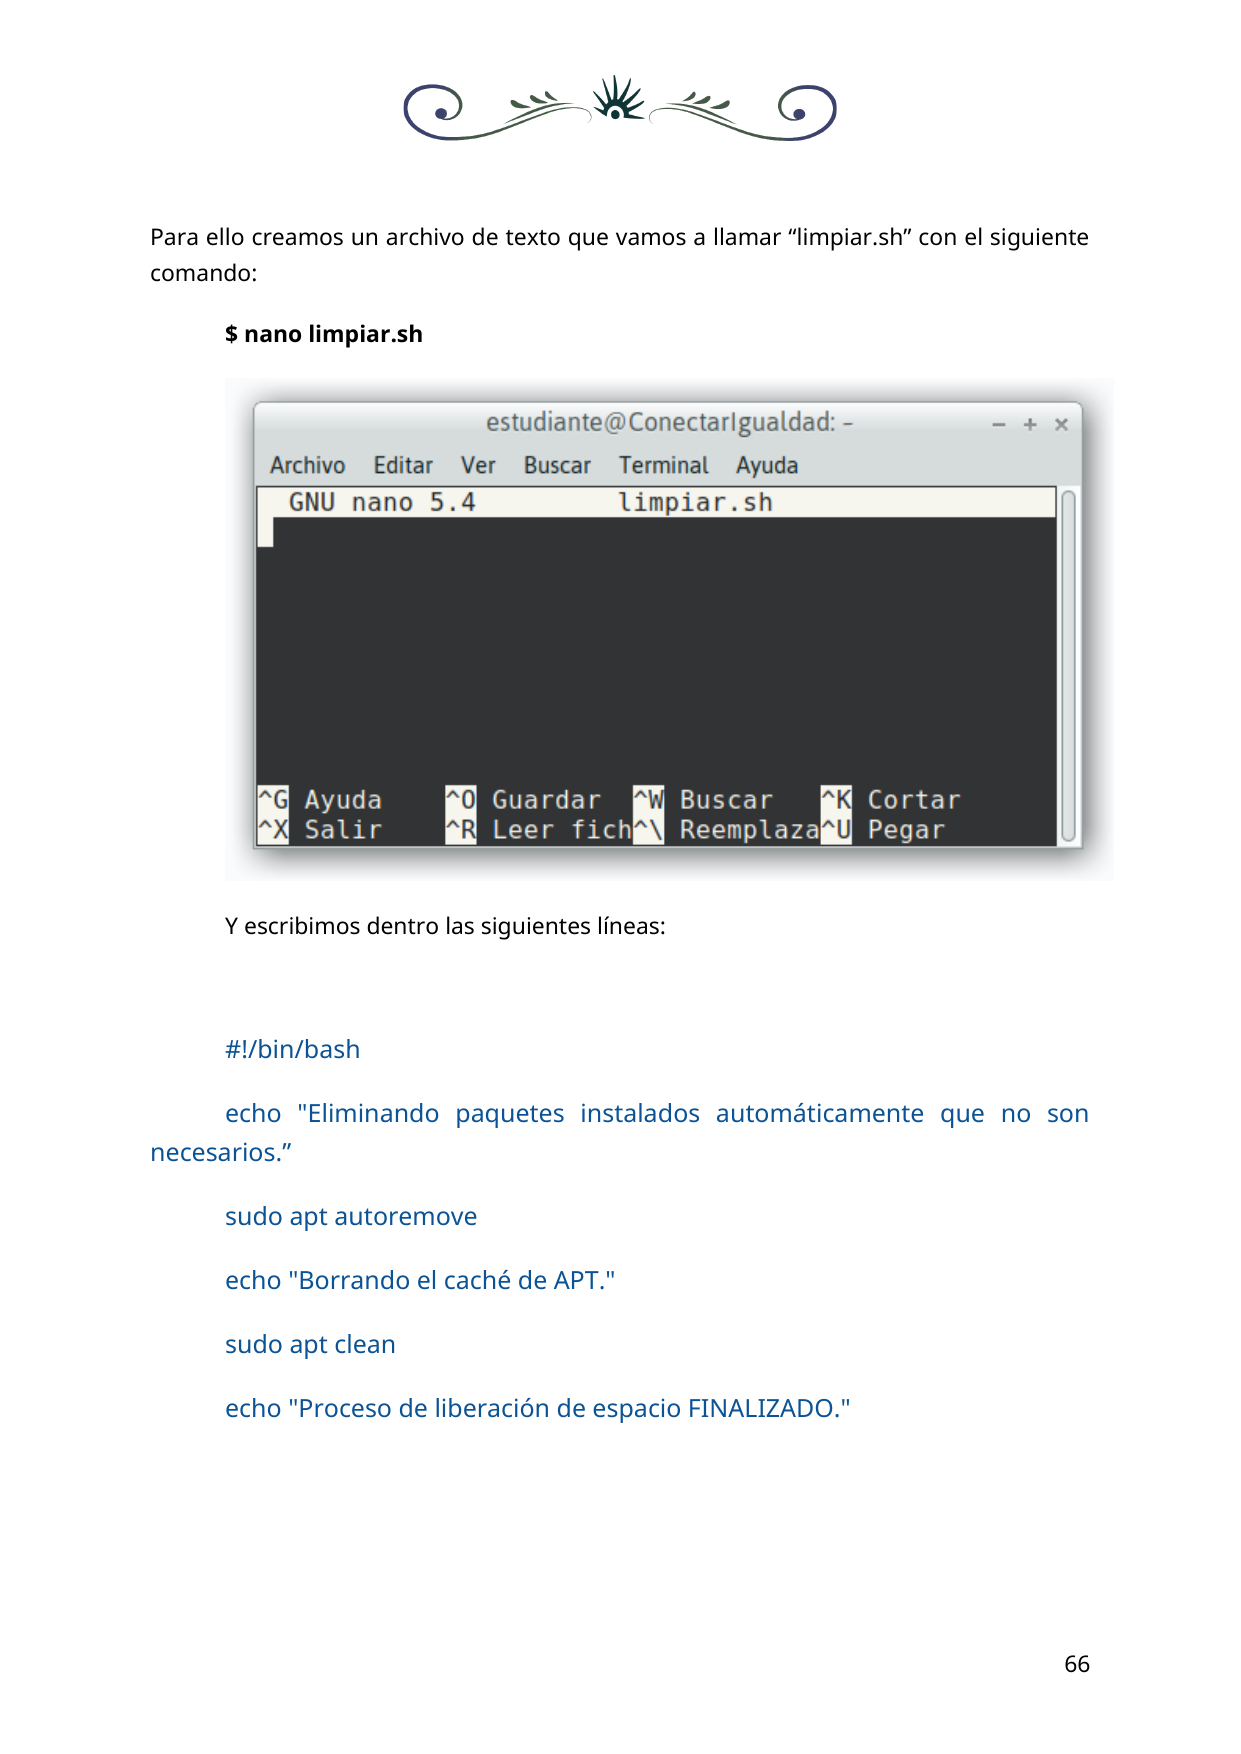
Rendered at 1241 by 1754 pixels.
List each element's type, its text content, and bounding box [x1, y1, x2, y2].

text echo "Proceso de liberación de espacio FINALIZADO." [150, 1390, 1090, 1424]
text echo "Borrando el caché de APT." [150, 1262, 1090, 1296]
picture [403, 75, 837, 141]
picture [225, 378, 1114, 881]
text #!/bin/bash [150, 1031, 1090, 1065]
text Y escribimos dentro las siguientes líneas: [150, 910, 1090, 941]
text sudo apt clean [150, 1326, 1090, 1360]
text echo "Eliminando paquetes instalados automáticamente que no son necesarios.” [150, 1095, 1090, 1168]
text sudo apt autoremove [150, 1198, 1090, 1232]
text Para ello creamos un archivo de texto que vamos a llamar “limpiar.sh” con el siguiente comando: [150, 221, 1090, 288]
text $ nano limpiar.sh [150, 318, 1090, 349]
